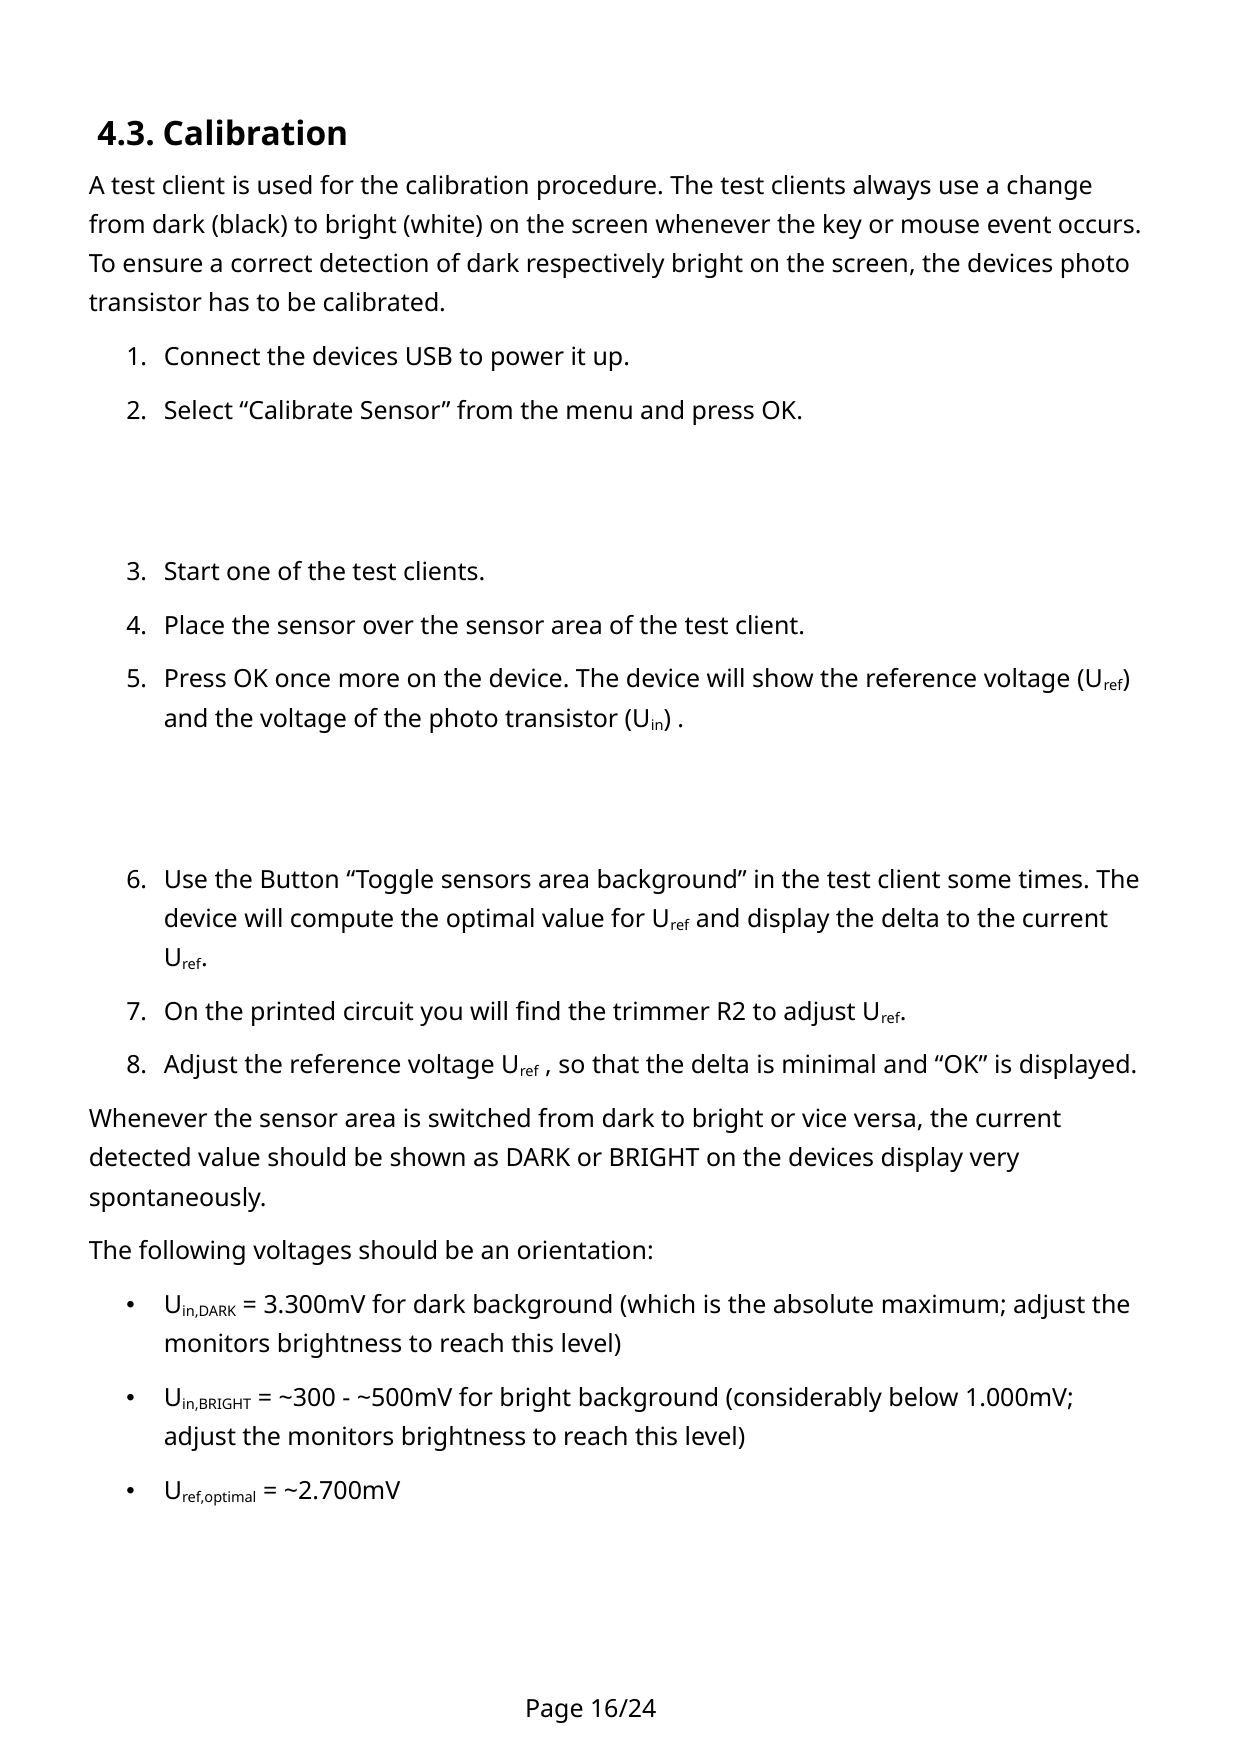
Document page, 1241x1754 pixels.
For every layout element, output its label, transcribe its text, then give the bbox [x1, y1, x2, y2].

list Uref,optimal = ~2.700mV [126, 1473, 1152, 1507]
text A test client is used for the calibration procedure. The test clients always use a change from dark (black) to bright (white) on the screen whenever the key or mouse event occurs. To ensure a correct detection of dark respectively bright on the screen, the devices photo transistor has to be calibrated. [88, 168, 1152, 319]
subtitle Calibration [88, 109, 1152, 155]
list Adjust the reference voltage Uref , so that the delta is minimal and “OK” is displayed. [126, 1047, 1152, 1081]
list Select “Calibrate Sensor” from the menu and press OK. [126, 393, 1152, 534]
list On the printed circuit you will find the trimmer R2 to adjust Uref. [126, 993, 1152, 1027]
list Press OK once more on the device. The device will show the reference voltage (Uref) and the voltage of the photo transistor (Uin) . [126, 661, 1152, 842]
list Use the Button “Toggle sensors area background” in the test client some times. The device will compute the optimal value for Uref and display the delta to the current Uref. [126, 861, 1152, 974]
list Connect the devices USB to power it up. [126, 339, 1152, 373]
list Start one of the test clients. [126, 554, 1152, 588]
text The following voltages should be an orientation: [88, 1233, 1152, 1267]
text Whenever the sensor area is switched from dark to bright or vice versa, the current detected value should be shown as DARK or BRIGHT on the devices display very spontaneously. [88, 1101, 1152, 1213]
list Place the sensor over the sensor area of the test client. [126, 607, 1152, 641]
list Uin,BRIGHT = ~300 - ~500mV for bright background (considerably below 1.000mV; adjust the monitors brightness to reach this level) [126, 1380, 1152, 1453]
list Uin,DARK = 3.300mV for dark background (which is the absolute maximum; adjust the monitors brightness to reach this level) [126, 1287, 1152, 1360]
